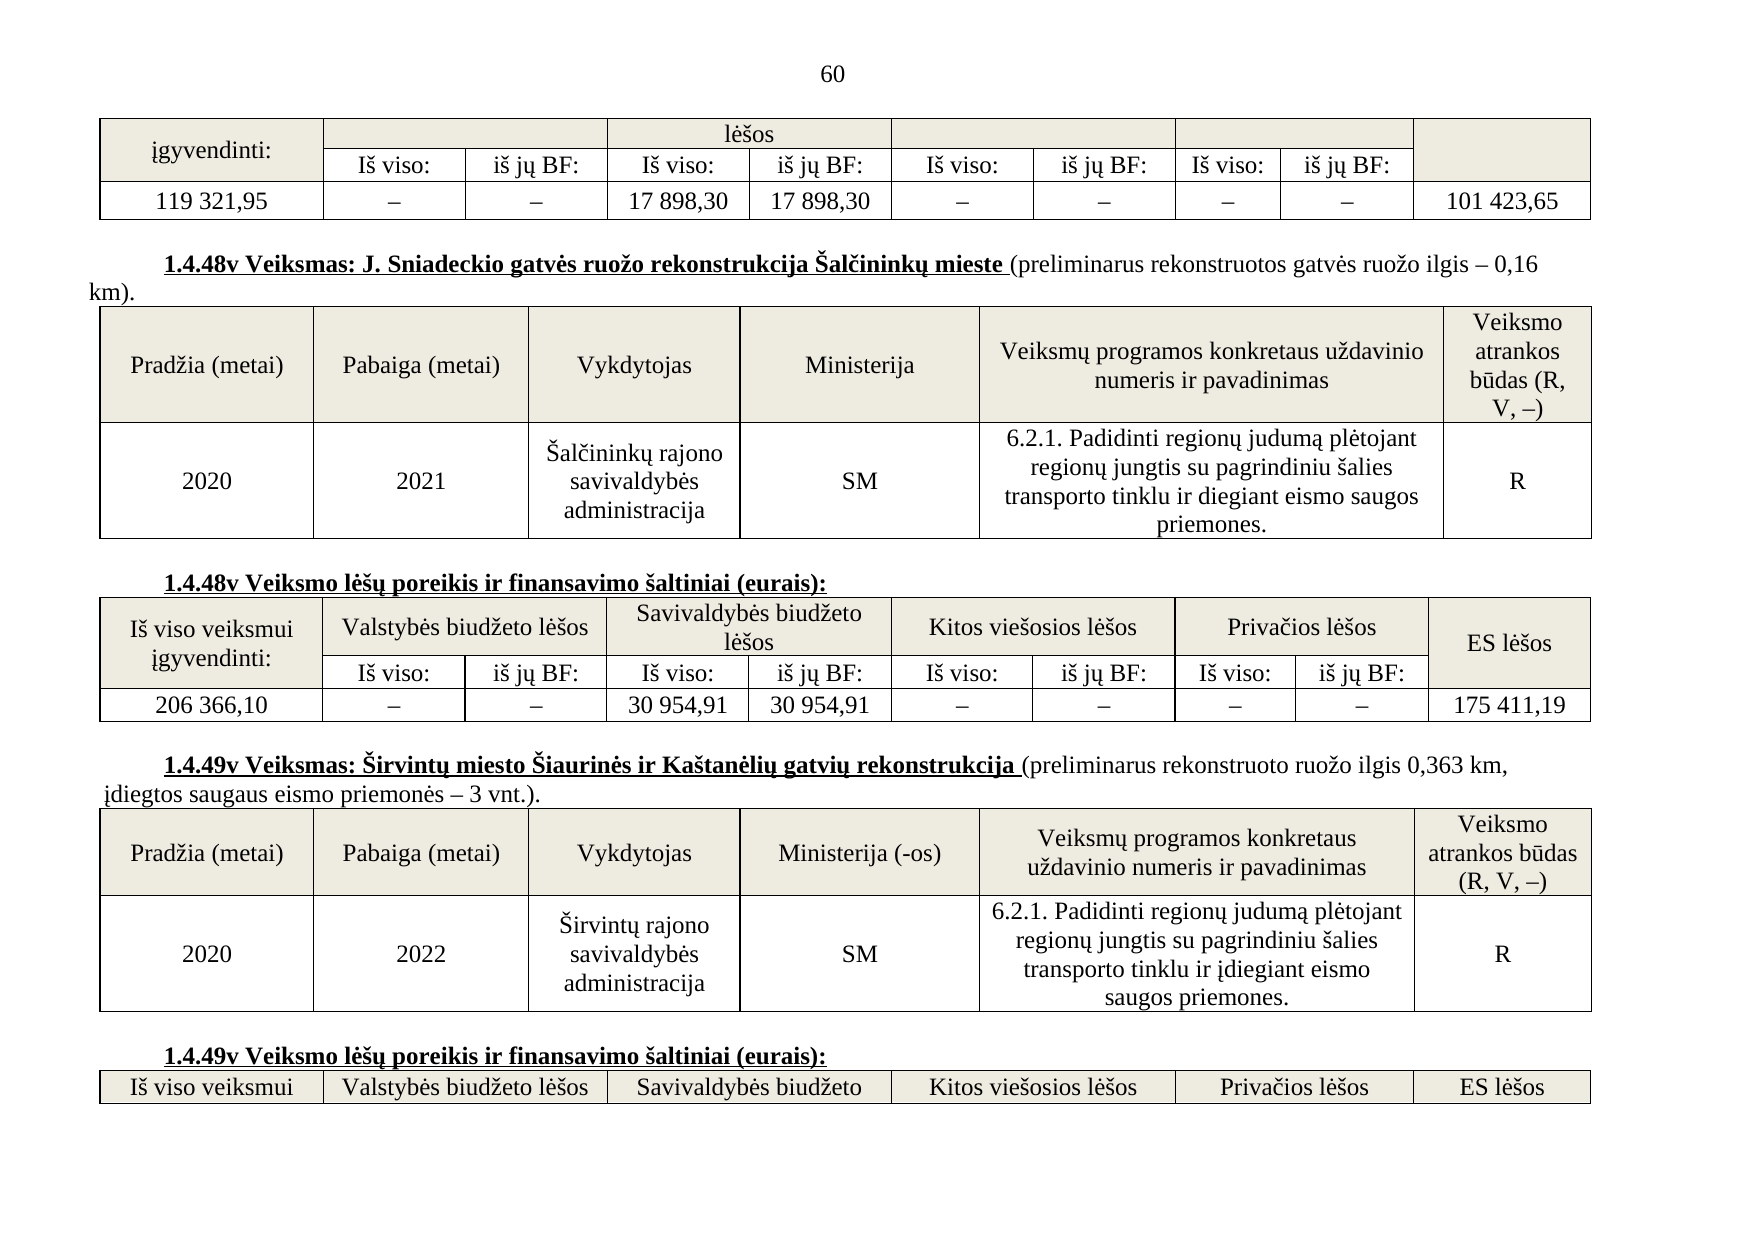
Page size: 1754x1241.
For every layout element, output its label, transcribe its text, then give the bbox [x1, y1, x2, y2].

text 1.4.48v Veiksmas: J. Sniadeckio gatvės ruožo rekonstrukcija Šalčininkų mieste (preliminarus rekonstruotos gatvės ruožo ilgis – 0,16 km). [89, 249, 1577, 306]
table_cell – [323, 689, 464, 721]
table_cell iš jų BF: [1281, 149, 1413, 181]
table_cell – [1296, 689, 1428, 721]
table_cell – [466, 182, 607, 219]
table_header Ministerija (-os) [741, 809, 979, 895]
table_header Privačios lėšos [1176, 1071, 1413, 1102]
table_header Valstybės biudžeto lėšos [323, 598, 606, 655]
table_cell – [1033, 689, 1174, 721]
table_header Savivaldybės biudžeto lėšos [607, 598, 891, 655]
table_cell Iš viso: [324, 149, 465, 181]
table_cell Iš viso: [323, 656, 464, 688]
table_header Veiksmų programos konkretaus uždavinio numeris ir pavadinimas [980, 809, 1414, 895]
table_cell 2022 [314, 896, 528, 1011]
table_header Pradžia (metai) [101, 307, 313, 422]
table_cell 2021 [314, 423, 528, 538]
table_cell – [1034, 182, 1175, 219]
table_cell 6.2.1. Padidinti regionų judumą plėtojant regionų jungtis su pagrindiniu šalies transporto tinklu ir įdiegiant eismo saugos priemones. [980, 896, 1414, 1011]
table_cell – [1176, 182, 1280, 219]
table_header Vykdytojas [529, 307, 739, 422]
table_header Vykdytojas [529, 809, 739, 895]
table_cell Šalčininkų rajono savivaldybės administracija [529, 423, 739, 538]
table_cell 175 411,19 [1429, 689, 1590, 721]
table_cell 2020 [101, 423, 313, 538]
table_cell 2020 [101, 896, 313, 1011]
table_header Veiksmo atrankos būdas (R, V, –) [1415, 809, 1591, 895]
table_cell Širvintų rajono savivaldybės administracija [529, 896, 739, 1011]
table_header Valstybės biudžeto lėšos [324, 1071, 607, 1102]
table_cell 30 954,91 [749, 689, 891, 721]
table_cell iš jų BF: [466, 149, 607, 181]
table_cell Iš viso: [608, 149, 749, 181]
table_cell 17 898,30 [750, 182, 891, 219]
table_cell Iš viso: [1176, 149, 1280, 181]
table_header Pabaiga (metai) [314, 809, 528, 895]
table_header Veiksmų programos konkretaus uždavinio numeris ir pavadinimas [980, 307, 1443, 422]
table_header Kitos viešosios lėšos [892, 598, 1174, 655]
table_cell iš jų BF: [466, 656, 606, 688]
table_cell 119 321,95 [101, 182, 323, 219]
table_header Savivaldybės biudžeto [608, 1071, 891, 1102]
table_cell 17 898,30 [608, 182, 749, 219]
table_header [1176, 119, 1413, 148]
table_cell R [1415, 896, 1591, 1011]
table_header [1414, 119, 1590, 181]
table_cell 6.2.1. Padidinti regionų judumą plėtojant regionų jungtis su pagrindiniu šalies transporto tinklu ir diegiant eismo saugos priemones. [980, 423, 1443, 538]
table_header Iš viso veiksmui [101, 1071, 323, 1102]
table_cell 101 423,65 [1414, 182, 1590, 219]
table_cell iš jų BF: [749, 656, 891, 688]
table_header [892, 119, 1175, 148]
table_header Kitos viešosios lėšos [892, 1071, 1175, 1102]
text 1.4.49v Veiksmo lėšų poreikis ir finansavimo šaltiniai (eurais): [89, 1041, 1577, 1070]
table_cell Iš viso: [892, 149, 1033, 181]
table_cell iš jų BF: [1296, 656, 1428, 688]
table_header Pradžia (metai) [101, 809, 313, 895]
table_header Veiksmo atrankos būdas (R, V, –) [1444, 307, 1591, 422]
table_cell – [324, 182, 465, 219]
text 1.4.48v Veiksmo lėšų poreikis ir finansavimo šaltiniai (eurais): [89, 568, 1577, 597]
table_header Ministerija [741, 307, 979, 422]
table_header ES lėšos [1414, 1071, 1590, 1102]
table_cell 206 366,10 [101, 689, 322, 721]
table_cell – [466, 689, 606, 721]
table_cell 30 954,91 [607, 689, 748, 721]
table_cell Iš viso: [607, 656, 748, 688]
table_header įgyvendinti: [101, 119, 323, 181]
table_cell SM [741, 423, 979, 538]
table_cell iš jų BF: [1033, 656, 1174, 688]
text 1.4.49v Veiksmas: Širvintų miesto Šiaurinės ir Kaštanėlių gatvių rekonstrukcija (preliminarus rekonstruoto ruožo ilgis 0,363 km, įdiegtos saugaus eismo priemonės – 3 vnt.). [103, 750, 1577, 808]
table_cell SM [741, 896, 979, 1011]
table_header Iš viso veiksmui įgyvendinti: [101, 598, 322, 688]
table_cell Iš viso: [892, 656, 1032, 688]
table_cell – [1176, 689, 1295, 721]
table_cell – [892, 182, 1033, 219]
table_cell R [1444, 423, 1591, 538]
table_cell – [1281, 182, 1413, 219]
table_header Pabaiga (metai) [314, 307, 528, 422]
table_cell iš jų BF: [1034, 149, 1175, 181]
table_header ES lėšos [1429, 598, 1590, 688]
table_cell – [892, 689, 1032, 721]
table_header lėšos [608, 119, 891, 148]
table_cell Iš viso: [1176, 656, 1295, 688]
table_cell iš jų BF: [750, 149, 891, 181]
table_header Privačios lėšos [1176, 598, 1428, 655]
table_header [324, 119, 607, 148]
